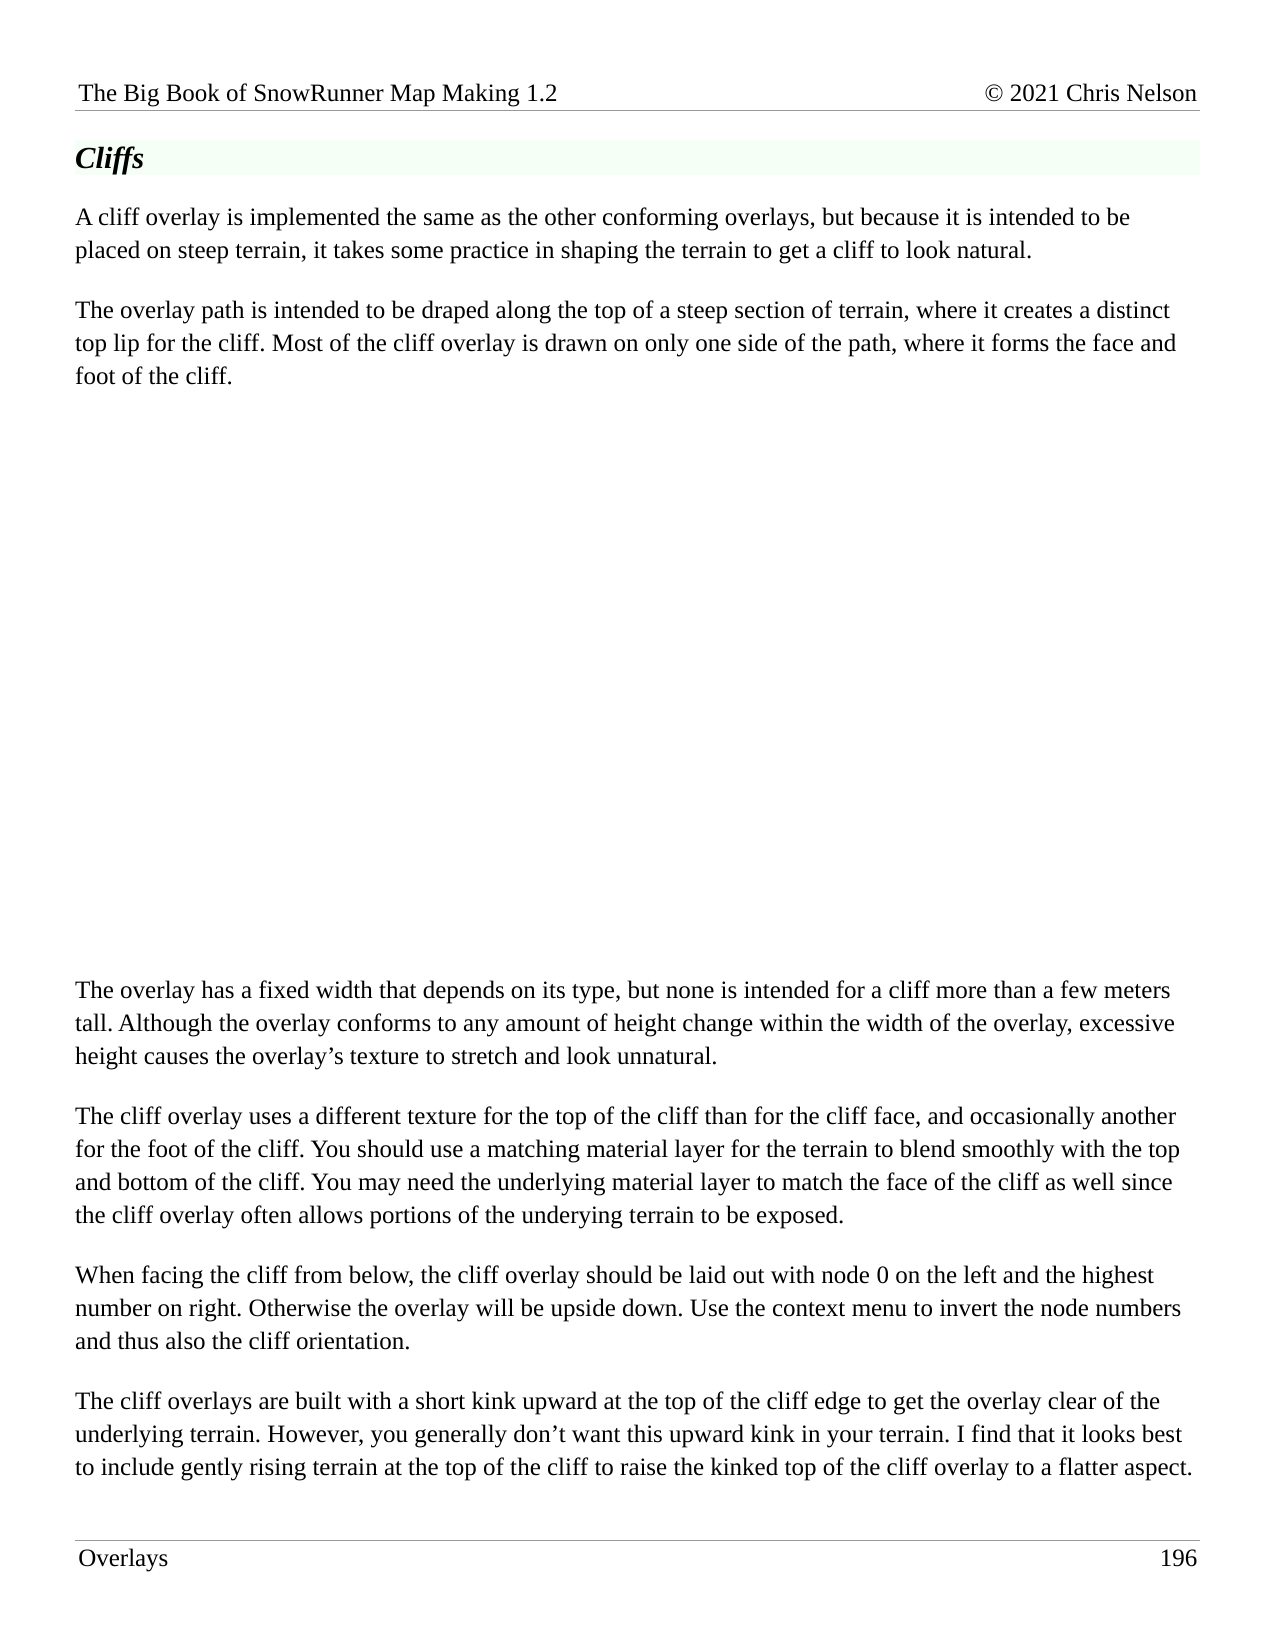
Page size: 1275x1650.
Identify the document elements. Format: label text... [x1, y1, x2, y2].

text The overlay has a fixed width that depends on its type, but none is intended for a cliff more than a few meters tall. Although the overlay conforms to any amount of height change within the width of the overlay, excessive height causes the overlay’s texture to stretch and look unnatural. [75, 975, 1200, 1069]
text The overlay path is intended to be draped along the top of a steep section of terrain, where it creates a distinct top lip for the cliff. Most of the cliff overlay is drawn on only one side of the path, where it forms the face and foot of the cliff. [75, 295, 1200, 390]
subtitle Cliffs [75, 140, 1200, 175]
text When facing the cliff from below, the cliff overlay should be laid out with node 0 on the left and the highest number on right. Otherwise the overlay will be upside down. Use the context menu to invert the node numbers and thus also the cliff orientation. [75, 1260, 1200, 1355]
text The cliff overlay uses a different texture for the top of the cliff than for the cliff face, and occasionally another for the foot of the cliff. You should use a matching material layer for the terrain to blend smoothly with the top and bottom of the cliff. You may need the underlying material layer to match the face of the cliff as well since the cliff overlay often allows portions of the underying terrain to be exposed. [75, 1101, 1200, 1229]
text The cliff overlays are built with a short kink upward at the top of the cliff edge to get the overlay clear of the underlying terrain. However, you generally don’t want this upward kink in your terrain. I find that it looks best to include gently rising terrain at the top of the cliff to raise the kinked top of the cliff overlay to a flatter aspect. [75, 1386, 1200, 1481]
text A cliff overlay is implemented the same as the other conforming overlays, but because it is intended to be placed on steep terrain, it takes some practice in shaping the terrain to get a cliff to look natural. [75, 202, 1200, 264]
